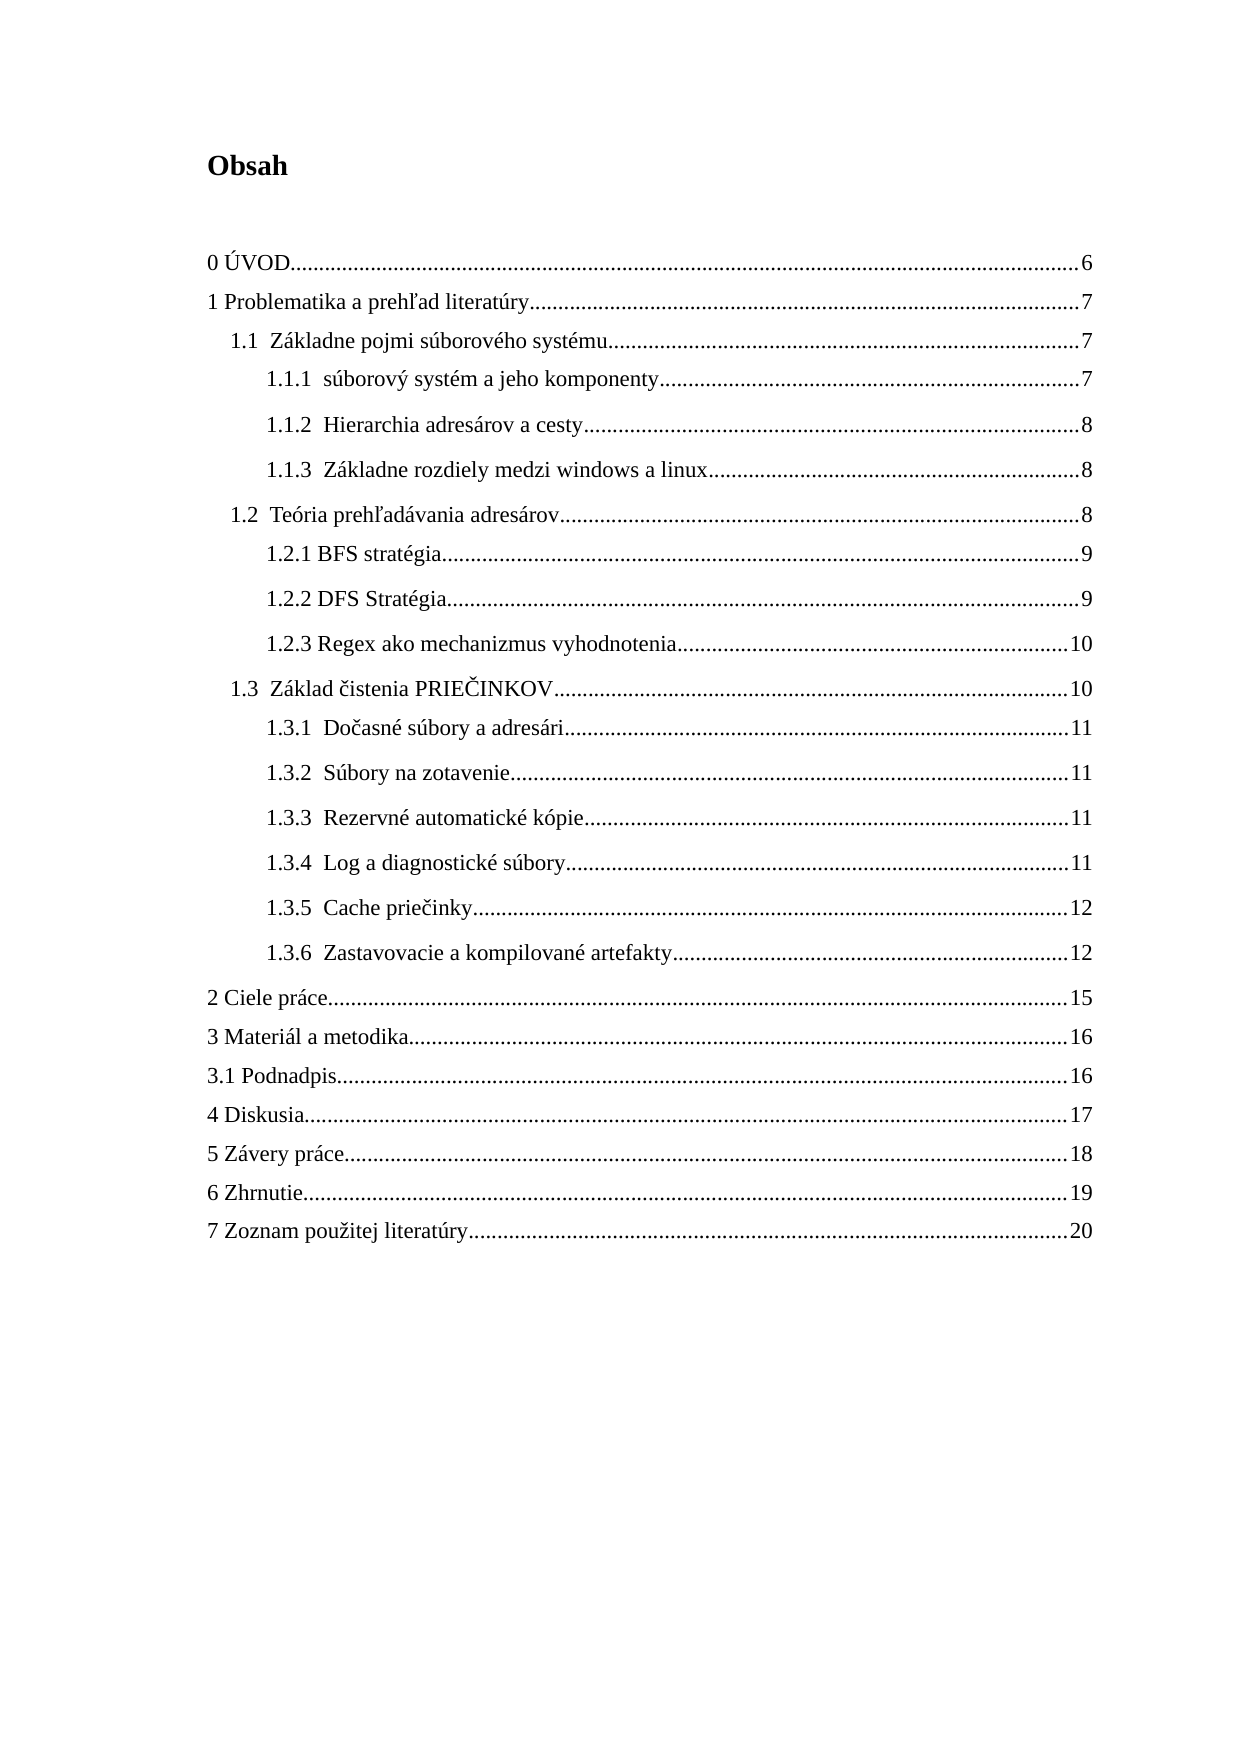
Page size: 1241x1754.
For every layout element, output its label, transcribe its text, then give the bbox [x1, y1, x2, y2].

text 1.1.3 Základne rozdiely medzi windows a linux 8 [266, 456, 1092, 482]
text 1.2.1 BFS stratégia 9 [266, 540, 1092, 566]
text Obsah [207, 148, 1092, 181]
text 1.3.1 Dočasné súbory a adresári 11 [266, 714, 1092, 740]
text 1.2.2 DFS Stratégia 9 [266, 585, 1092, 611]
text 1.1 Základne pojmi súborového systému 7 [230, 327, 1092, 353]
text 1.1.2 Hierarchia adresárov a cesty 8 [266, 411, 1092, 437]
text 1.3.2 Súbory na zotavenie 11 [266, 759, 1092, 785]
text 1.3.6 Zastavovacie a kompilované artefakty 12 [266, 939, 1092, 966]
text 1.3.4 Log a diagnostické súbory 11 [266, 849, 1092, 876]
text 1 Problematika a prehľad literatúry 7 [207, 288, 1092, 314]
text 4 Diskusia 17 [207, 1101, 1092, 1127]
text 2 Ciele práce 15 [207, 984, 1092, 1011]
text 0 ÚVOD 6 [207, 249, 1092, 275]
text 5 Závery práce 18 [207, 1140, 1092, 1166]
text 7 Zoznam použitej literatúry 20 [207, 1218, 1092, 1244]
text 1.2 Teória prehľadávania adresárov 8 [230, 501, 1092, 527]
text 3.1 Podnadpis 16 [207, 1062, 1092, 1088]
text 1.3.3 Rezervné automatické kópie 11 [266, 804, 1092, 830]
text 6 Zhrnutie 19 [207, 1179, 1092, 1205]
text 3 Materiál a metodika 16 [207, 1023, 1092, 1050]
text 1.3 Základ čistenia PRIEČINKOV 10 [230, 675, 1092, 701]
text 1.1.1 súborový systém a jeho komponenty 7 [266, 366, 1092, 392]
text 1.2.3 Regex ako mechanizmus vyhodnotenia 10 [266, 630, 1092, 656]
text 1.3.5 Cache priečinky 12 [266, 894, 1092, 921]
